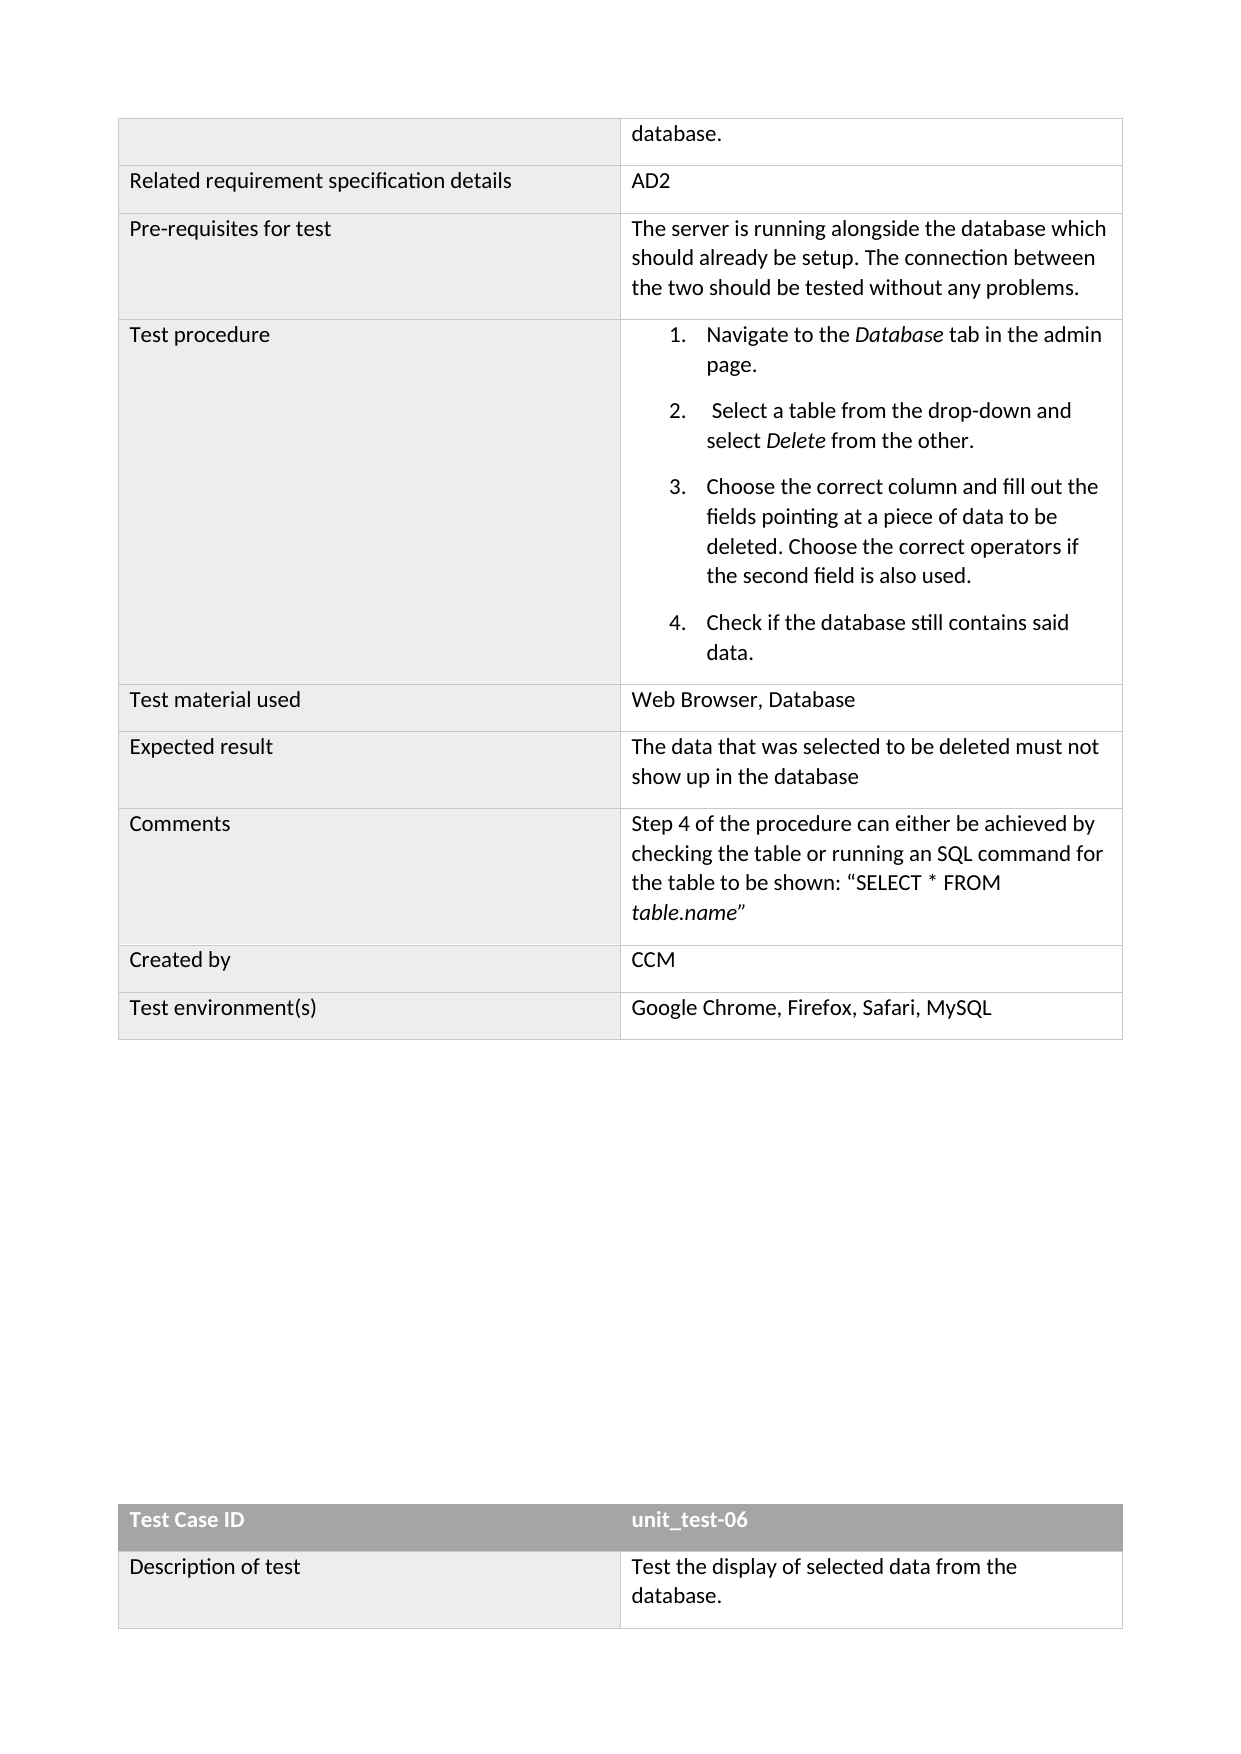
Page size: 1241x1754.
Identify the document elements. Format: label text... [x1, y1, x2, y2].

table_cell The data that was selected to be deleted must not show up in the database [621, 732, 1122, 808]
table_header unit_test-06 [620, 1505, 1122, 1551]
table_cell Test procedure [119, 320, 620, 684]
table_cell Expected result [119, 732, 620, 808]
table_cell Comments [119, 809, 620, 944]
table_cell Google Chrome, Firefox, Safari, MySQL [621, 993, 1122, 1039]
table_cell [119, 119, 620, 165]
table_cell CCM [621, 946, 1122, 992]
table_cell Related requirement specification details [119, 166, 620, 213]
table_cell Test the display of selected data from the database. [621, 1552, 1122, 1628]
table_cell Navigate to the Database tab in the admin page. Select a table from the drop-down and select Delete from the other. Choose the correct column and fill out the fields pointing at a piece of data to be deleted. Choose the correct operators if the second field is also used. Check if the database still contains said data. [621, 320, 1122, 684]
table_cell Step 4 of the procedure can either be achieved by checking the table or running an SQL command for the table to be shown: “SELECT * FROM table.name” [621, 809, 1122, 944]
table_cell database. [621, 119, 1122, 165]
table_cell The server is running alongside the database which should already be setup. The connection between the two should be tested without any problems. [621, 214, 1122, 319]
table_cell Test environment(s) [119, 993, 620, 1039]
table_cell AD2 [621, 166, 1122, 213]
table_header Test Case ID [119, 1505, 620, 1551]
table_cell Pre-requisites for test [119, 214, 620, 319]
table_cell Description of test [119, 1552, 620, 1628]
table_cell Created by [119, 946, 620, 992]
table_cell Test material used [119, 685, 620, 731]
table_cell Web Browser, Database [621, 685, 1122, 731]
